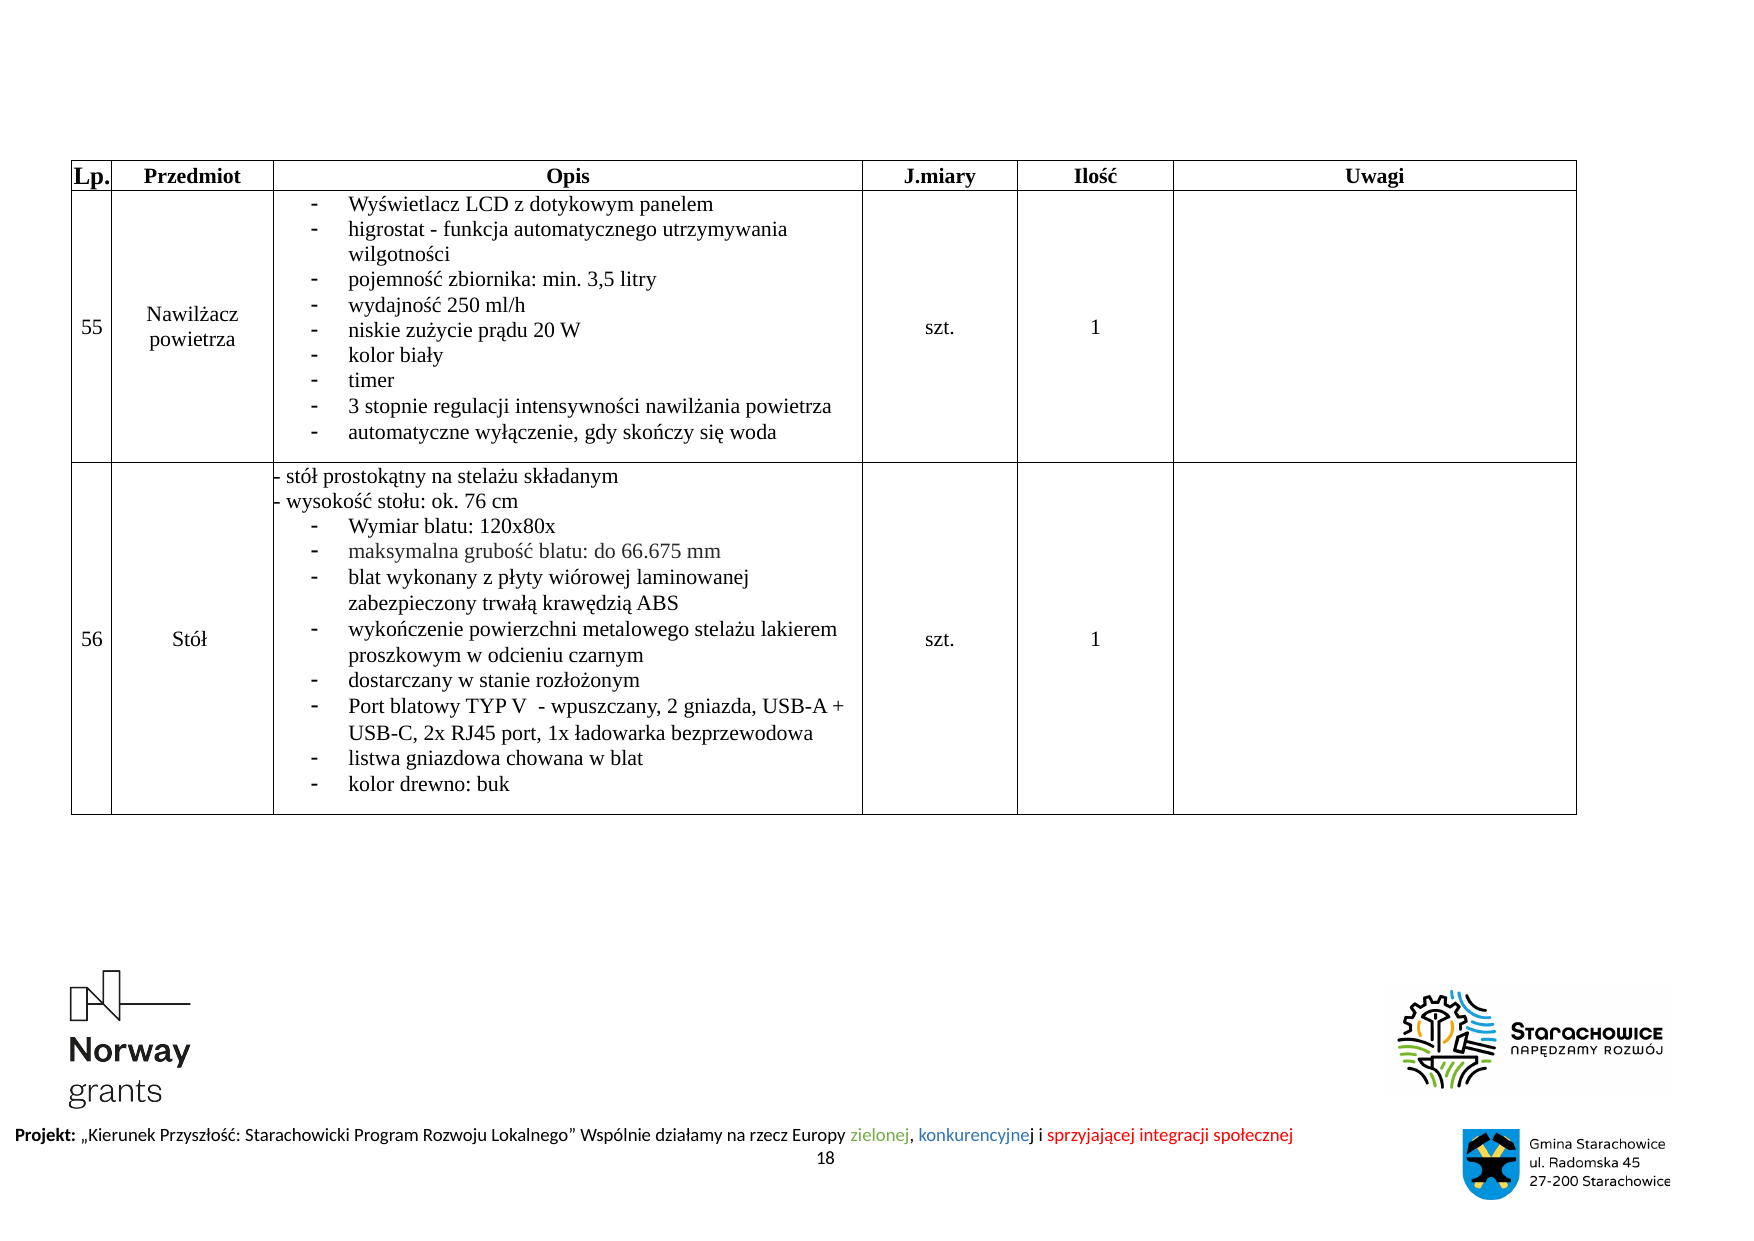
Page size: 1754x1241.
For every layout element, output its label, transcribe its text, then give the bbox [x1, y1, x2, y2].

table_cell 55 [72, 191, 111, 462]
table_header Przedmiot [112, 161, 273, 190]
table_cell Nawilżacz powietrza [112, 191, 273, 462]
table_cell Wyświetlacz LCD z dotykowym panelem higrostat - funkcja automatycznego utrzymywania wilgotności pojemność zbiornika: min. 3,5 litry wydajność 250 ml/h niskie zużycie prądu 20 W kolor biały timer 3 stopnie regulacji intensywności nawilżania powietrza automatyczne wyłączenie, gdy skończy się woda [274, 191, 862, 462]
table_header Ilość [1018, 161, 1173, 190]
table_cell Stół [112, 463, 273, 814]
table_cell szt. [863, 463, 1017, 814]
table_cell 1 [1018, 191, 1173, 462]
table_header J.miary [863, 161, 1017, 190]
table_cell [1174, 191, 1576, 462]
table_cell - stół prostokątny na stelażu składanym - wysokość stołu: ok. 76 cm Wymiar blatu: 120x80x maksymalna grubość blatu: do 66.675 mm blat wykonany z płyty wiórowej laminowanej zabezpieczony trwałą krawędzią ABS wykończenie powierzchni metalowego stelażu lakierem proszkowym w odcieniu czarnym dostarczany w stanie rozłożonym Port blatowy TYP V - wpuszczany, 2 gniazda, USB-A + USB-C, 2x RJ45 port, 1x ładowarka bezprzewodowa listwa gniazdowa chowana w blat kolor drewno: buk [274, 463, 862, 814]
picture [1456, 1129, 1482, 1200]
table_cell 1 [1018, 463, 1173, 814]
table_cell [1174, 463, 1576, 814]
picture [1385, 984, 1672, 1096]
picture [68, 970, 191, 1109]
table_cell 56 [72, 463, 111, 814]
table_cell szt. [863, 191, 1017, 462]
table_header Uwagi [1174, 161, 1576, 190]
table_header Opis [274, 161, 862, 190]
picture [1501, 1129, 1671, 1200]
table_header Lp. [72, 161, 111, 190]
picture [1467, 1134, 1516, 1188]
